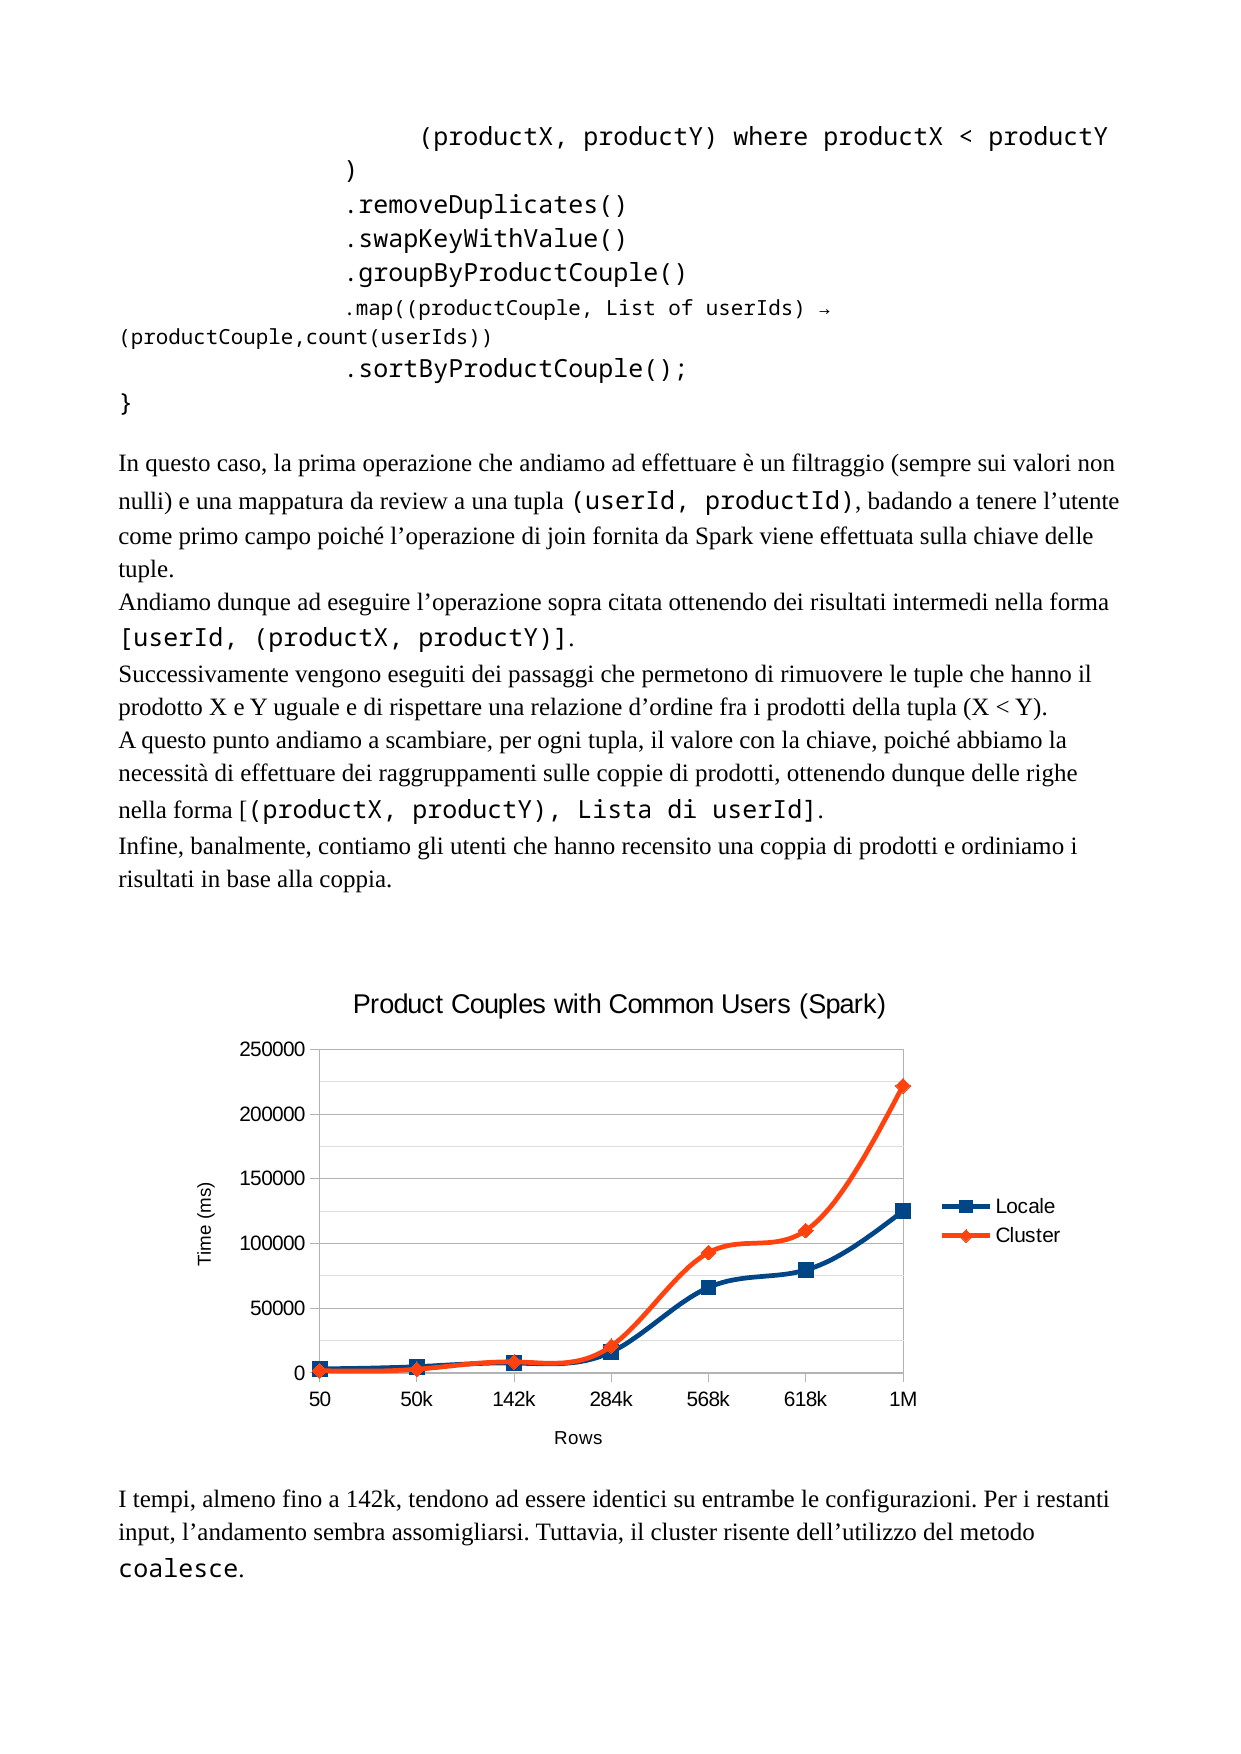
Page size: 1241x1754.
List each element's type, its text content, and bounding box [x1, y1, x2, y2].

text In questo caso, la prima operazione che andiamo ad effettuare è un filtraggio (sempre sui valori non nulli) e una mappatura da review a una tupla (userId, productId), badando a tenere l’utente come primo campo poiché l’operazione di join fornita da Spark viene effettuata sulla chiave delle tuple. [118, 448, 1122, 582]
text Infine, banalmente, contiamo gli utenti che hanno recensito una coppia di prodotti e ordiniamo i risultati in base alla coppia. [118, 831, 1122, 893]
text A questo punto andiamo a scambiare, per ogni tupla, il valore con la chiave, poiché abbiamo la necessità di effettuare dei raggruppamenti sulle coppie di prodotti, ottenendo dunque delle righe nella forma [(productX, productY), Lista di userId]. [118, 725, 1122, 826]
text I tempi, almeno fino a 142k, tendono ad essere identici su entrambe le configurazioni. Per i restanti input, l’andamento sembra assomigliarsi. Tuttavia, il cluster risente dell’utilizzo del metodo coalesce. [118, 963, 1122, 1585]
text [userId, (productX, productY)]. [118, 620, 1122, 654]
text Andiamo dunque ad eseguire l’operazione sopra citata ottenendo dei risultati intermedi nella forma [118, 587, 1122, 616]
text Successivamente vengono eseguiti dei passaggi che permetono di rimuovere le tuple che hanno il prodotto X e Y uguale e di rispettare una relazione d’ordine fra i prodotti della tupla (X < Y). [118, 659, 1122, 721]
text (productX, productY) where productX < productY ) .removeDuplicates() .swapKeyWithValue() .groupByProductCouple() .map((productCouple, List of userIds) → (productCouple,count(userIds)) .sortByProductCouple(); } [118, 118, 1122, 419]
